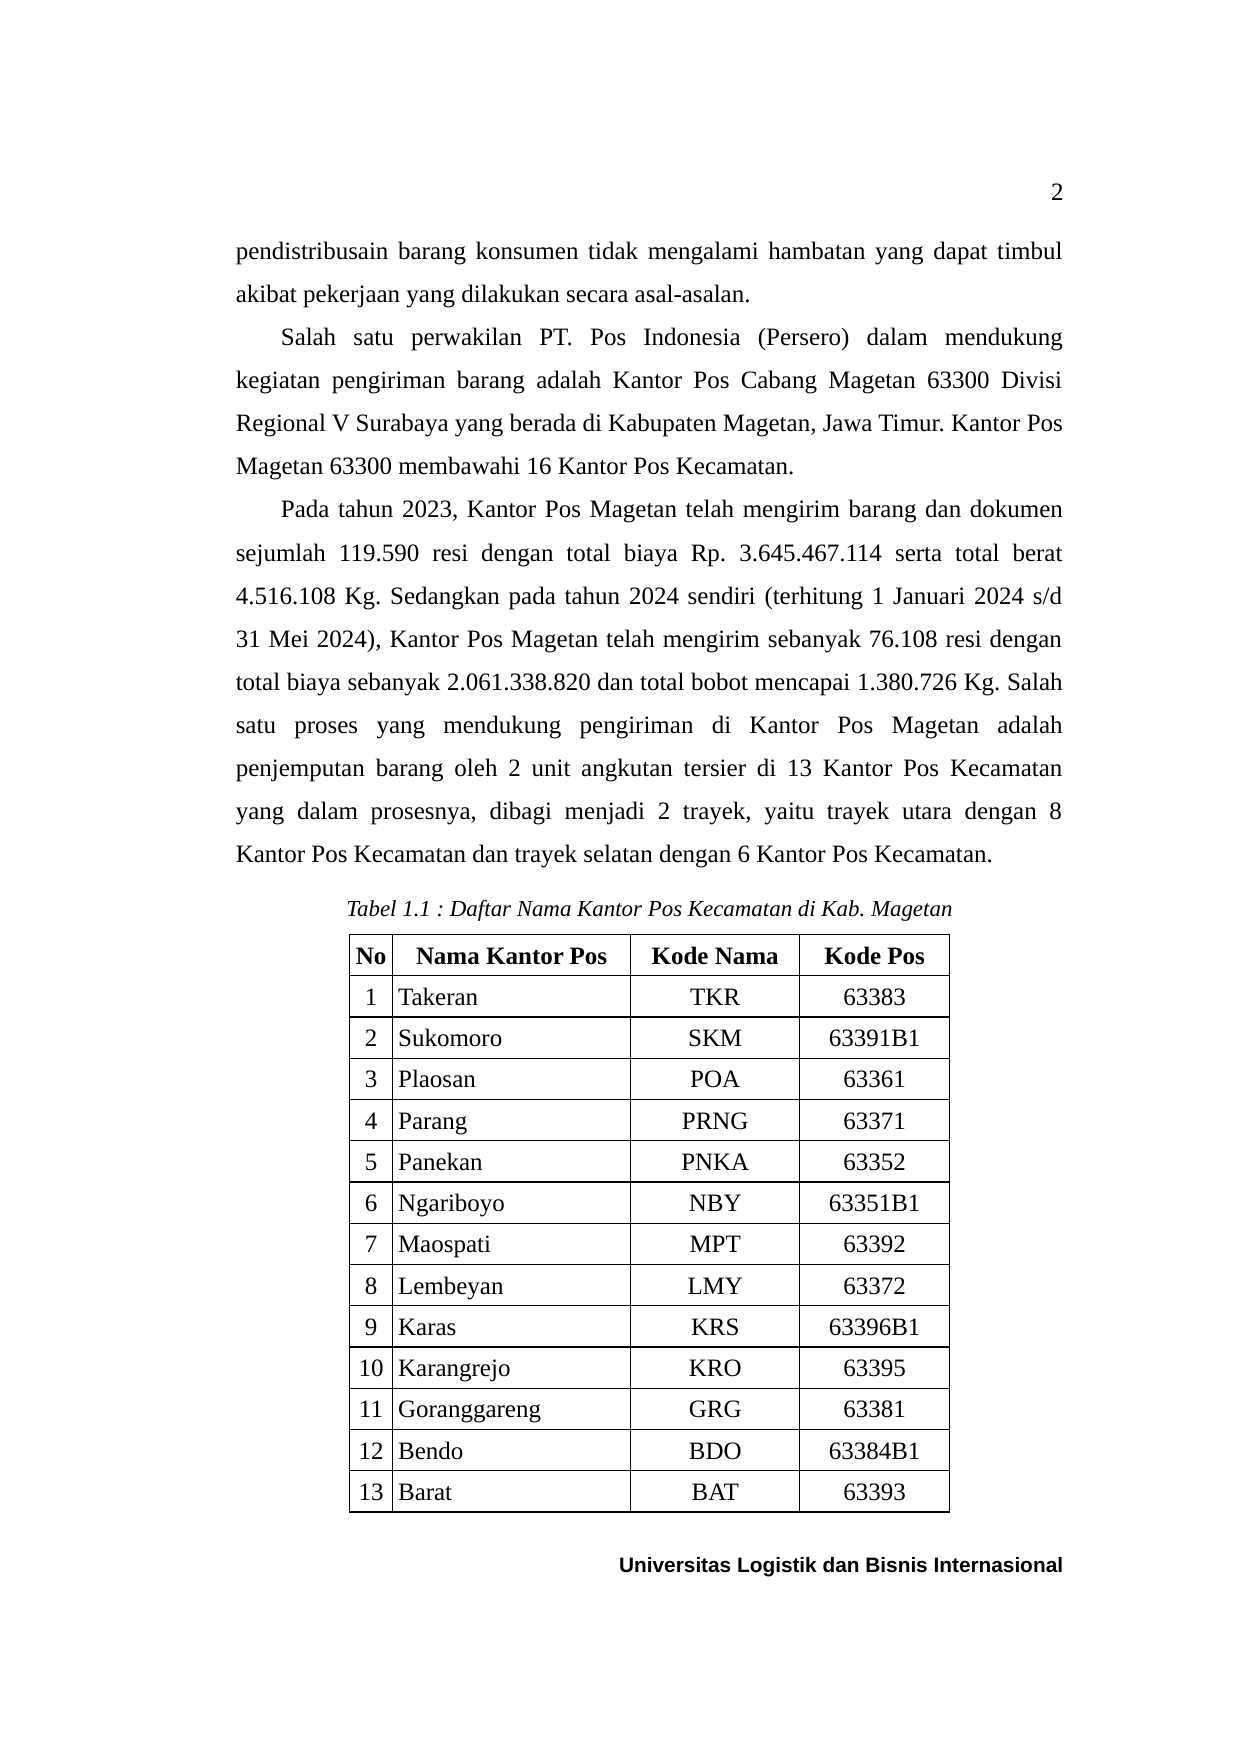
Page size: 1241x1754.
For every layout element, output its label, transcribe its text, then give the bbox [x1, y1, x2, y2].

table_cell POA [631, 1059, 799, 1099]
table_cell SKM [631, 1018, 799, 1058]
table_cell PRNG [631, 1100, 799, 1140]
table_cell 11 [350, 1389, 392, 1429]
table_cell Ngariboyo [393, 1183, 630, 1223]
table_cell BAT [631, 1471, 799, 1511]
table_cell 3 [350, 1059, 392, 1099]
table_cell TKR [631, 976, 799, 1016]
table_cell 63391B1 [800, 1018, 949, 1058]
table_cell 8 [350, 1265, 392, 1305]
table_cell 63396B1 [800, 1306, 949, 1346]
table_cell 63393 [800, 1471, 949, 1511]
table_cell 63351B1 [800, 1183, 949, 1223]
table_header No [350, 935, 392, 975]
table_cell 1 [350, 976, 392, 1016]
table_cell 63361 [800, 1059, 949, 1099]
table_cell GRG [631, 1389, 799, 1429]
table_cell 63392 [800, 1224, 949, 1264]
table_cell PNKA [631, 1141, 799, 1181]
text Tabel 1.1 : Daftar Nama Kantor Pos Kecamatan di Kab. Magetan [236, 895, 1063, 921]
table_cell 63383 [800, 976, 949, 1016]
text Salah satu perwakilan PT. Pos Indonesia (Persero) dalam mendukung kegiatan pengiriman barang adalah Kantor Pos Cabang Magetan 63300 Divisi Regional V Surabaya yang berada di Kabupaten Magetan, Jawa Timur. Kantor Pos Magetan 63300 membawahi 16 Kantor Pos Kecamatan. [236, 322, 1063, 480]
table_cell Bendo [393, 1430, 630, 1470]
table_cell 6 [350, 1183, 392, 1223]
table_cell MPT [631, 1224, 799, 1264]
table_cell 63352 [800, 1141, 949, 1181]
text Pada tahun 2023, Kantor Pos Magetan telah mengirim barang dan dokumen sejumlah 119.590 resi dengan total biaya Rp. 3.645.467.114 serta total berat 4.516.108 Kg. Sedangkan pada tahun 2024 sendiri (terhitung 1 Januari 2024 s/d 31 Mei 2024), Kantor Pos Magetan telah mengirim sebanyak 76.108 resi dengan total biaya sebanyak 2.061.338.820 dan total bobot mencapai 1.380.726 Kg. Salah satu proses yang mendukung pengiriman di Kantor Pos Magetan adalah penjemputan barang oleh 2 unit angkutan tersier di 13 Kantor Pos Kecamatan yang dalam prosesnya, dibagi menjadi 2 trayek, yaitu trayek utara dengan 8 Kantor Pos Kecamatan dan trayek selatan dengan 6 Kantor Pos Kecamatan. [236, 494, 1063, 868]
table_cell 5 [350, 1141, 392, 1181]
table_header Kode Nama [631, 935, 799, 975]
table_cell NBY [631, 1183, 799, 1223]
table_cell Karas [393, 1306, 630, 1346]
table_cell Plaosan [393, 1059, 630, 1099]
table_cell 2 [350, 1018, 392, 1058]
table_cell 4 [350, 1100, 392, 1140]
table_cell Lembeyan [393, 1265, 630, 1305]
table_cell Takeran [393, 976, 630, 1016]
table_cell Barat [393, 1471, 630, 1511]
table_header Kode Pos [800, 935, 949, 975]
table_cell Sukomoro [393, 1018, 630, 1058]
table_cell LMY [631, 1265, 799, 1305]
table_header Nama Kantor Pos [393, 935, 630, 975]
table_cell KRS [631, 1306, 799, 1346]
table_cell BDO [631, 1430, 799, 1470]
table_cell Parang [393, 1100, 630, 1140]
table_cell Maospati [393, 1224, 630, 1264]
table_cell 12 [350, 1430, 392, 1470]
table_cell 10 [350, 1348, 392, 1388]
table_cell 13 [350, 1471, 392, 1511]
table_cell 9 [350, 1306, 392, 1346]
table_cell Karangrejo [393, 1348, 630, 1388]
table_cell 63371 [800, 1100, 949, 1140]
table_cell Panekan [393, 1141, 630, 1181]
table_cell 7 [350, 1224, 392, 1264]
table_cell 63372 [800, 1265, 949, 1305]
table_cell Goranggareng [393, 1389, 630, 1429]
text pendistribusain barang konsumen tidak mengalami hambatan yang dapat timbul akibat pekerjaan yang dilakukan secara asal-asalan. [236, 236, 1063, 308]
table_cell KRO [631, 1348, 799, 1388]
table_cell 63381 [800, 1389, 949, 1429]
table_cell 63395 [800, 1348, 949, 1388]
table_cell 63384B1 [800, 1430, 949, 1470]
